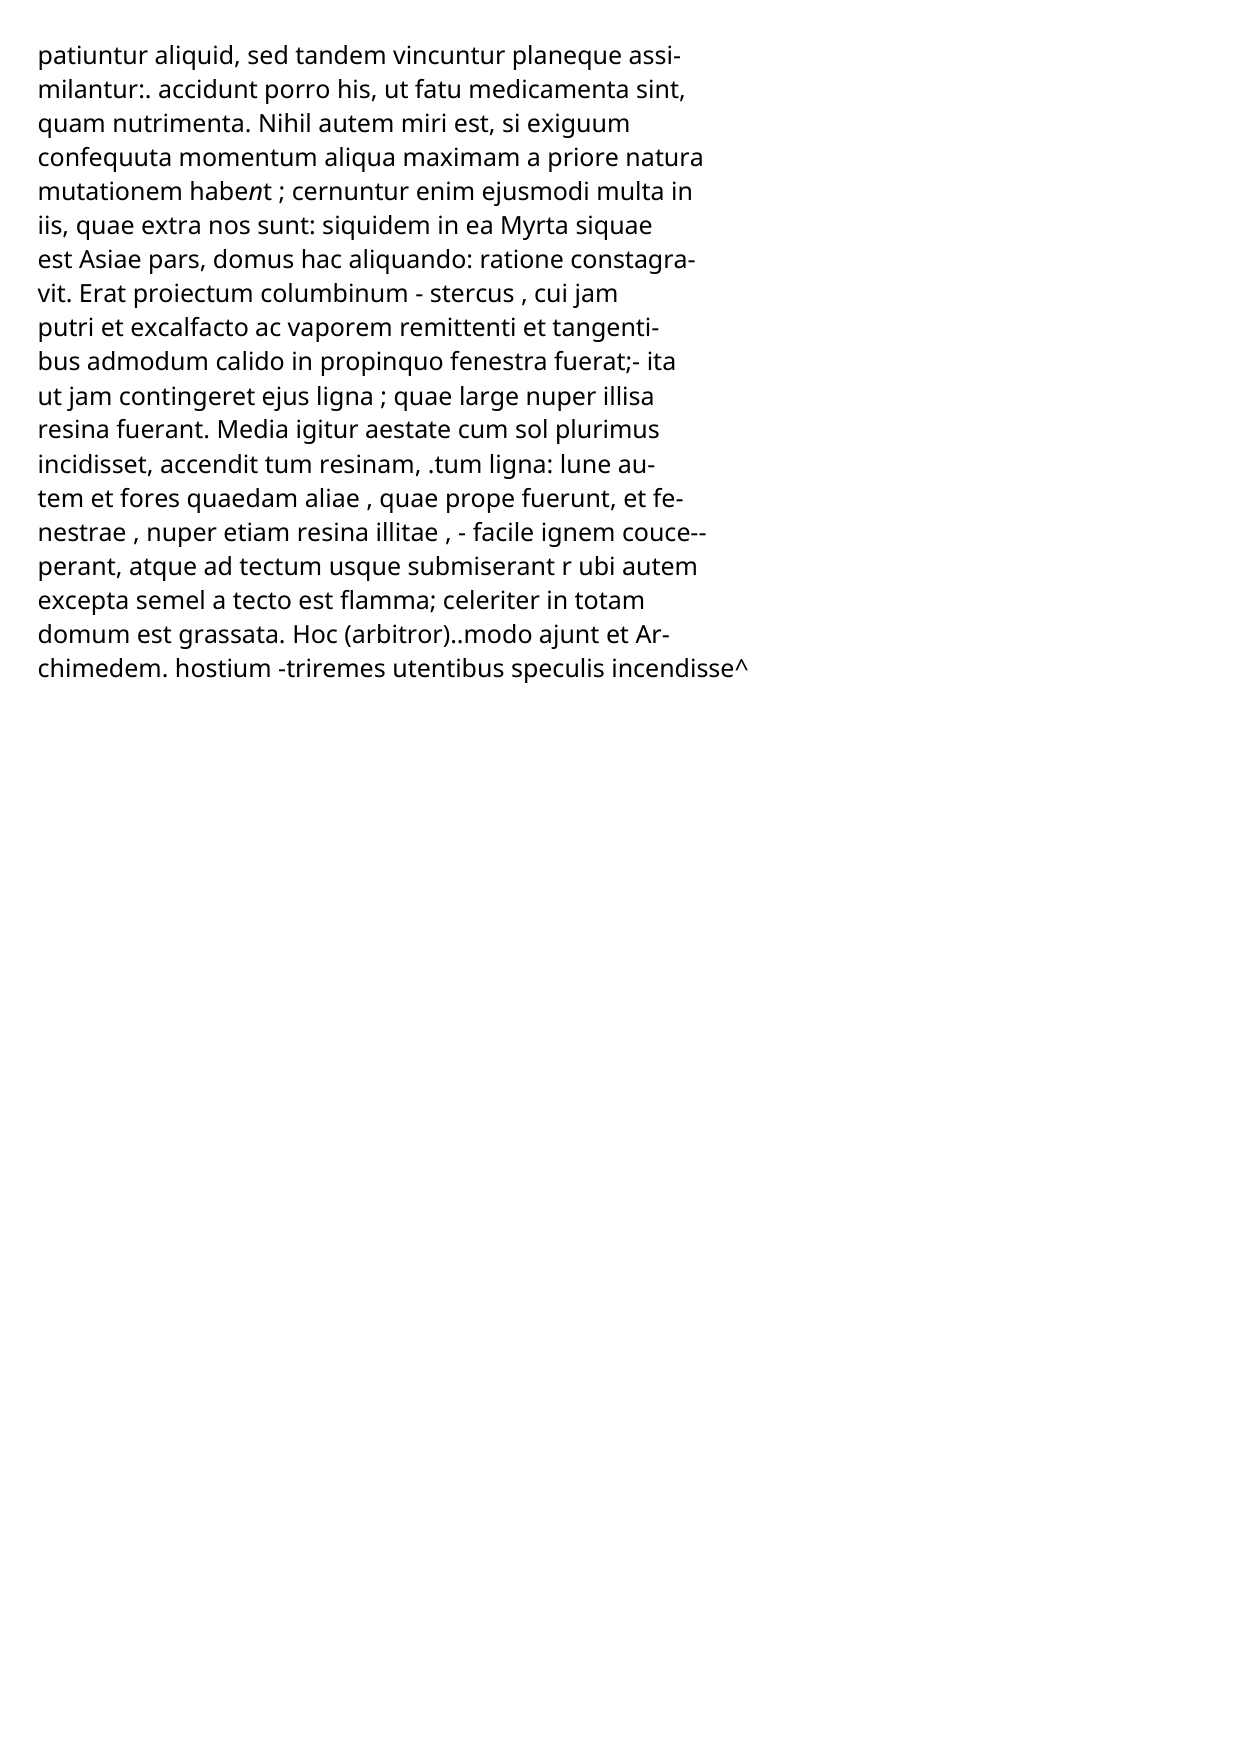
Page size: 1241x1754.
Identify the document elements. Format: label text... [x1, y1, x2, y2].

text patiuntur aliquid, sed tandem vincuntur planeque assi- milantur:. accidunt porro his, ut fatu medicamenta sint, quam nutrimenta. Nihil autem miri est, si exiguum confequuta momentum aliqua maximam a priore natura mutationem habent ; cernuntur enim ejusmodi multa in iis, quae extra nos sunt: siquidem in ea Myrta siquae est Asiae pars, domus hac aliquando: ratione constagra- vit. Erat proiectum columbinum - stercus , cui jam putri et excalfacto ac vaporem remittenti et tangenti- bus admodum calido in propinquo fenestra fuerat;- ita ut jam contingeret ejus ligna ; quae large nuper illisa resina fuerant. Media igitur aestate cum sol plurimus incidisset, accendit tum resinam, .tum ligna: lune au- tem et fores quaedam aliae , quae prope fuerunt, et fe- nestrae , nuper etiam resina illitae , - facile ignem couce-- perant, atque ad tectum usque submiserant r ubi autem excepta semel a tecto est flamma; celeriter in totam domum est grassata. Hoc (arbitror)..modo ajunt et Ar- chimedem. hostium -triremes utentibus speculis incendisse^ [37, 37, 1203, 685]
